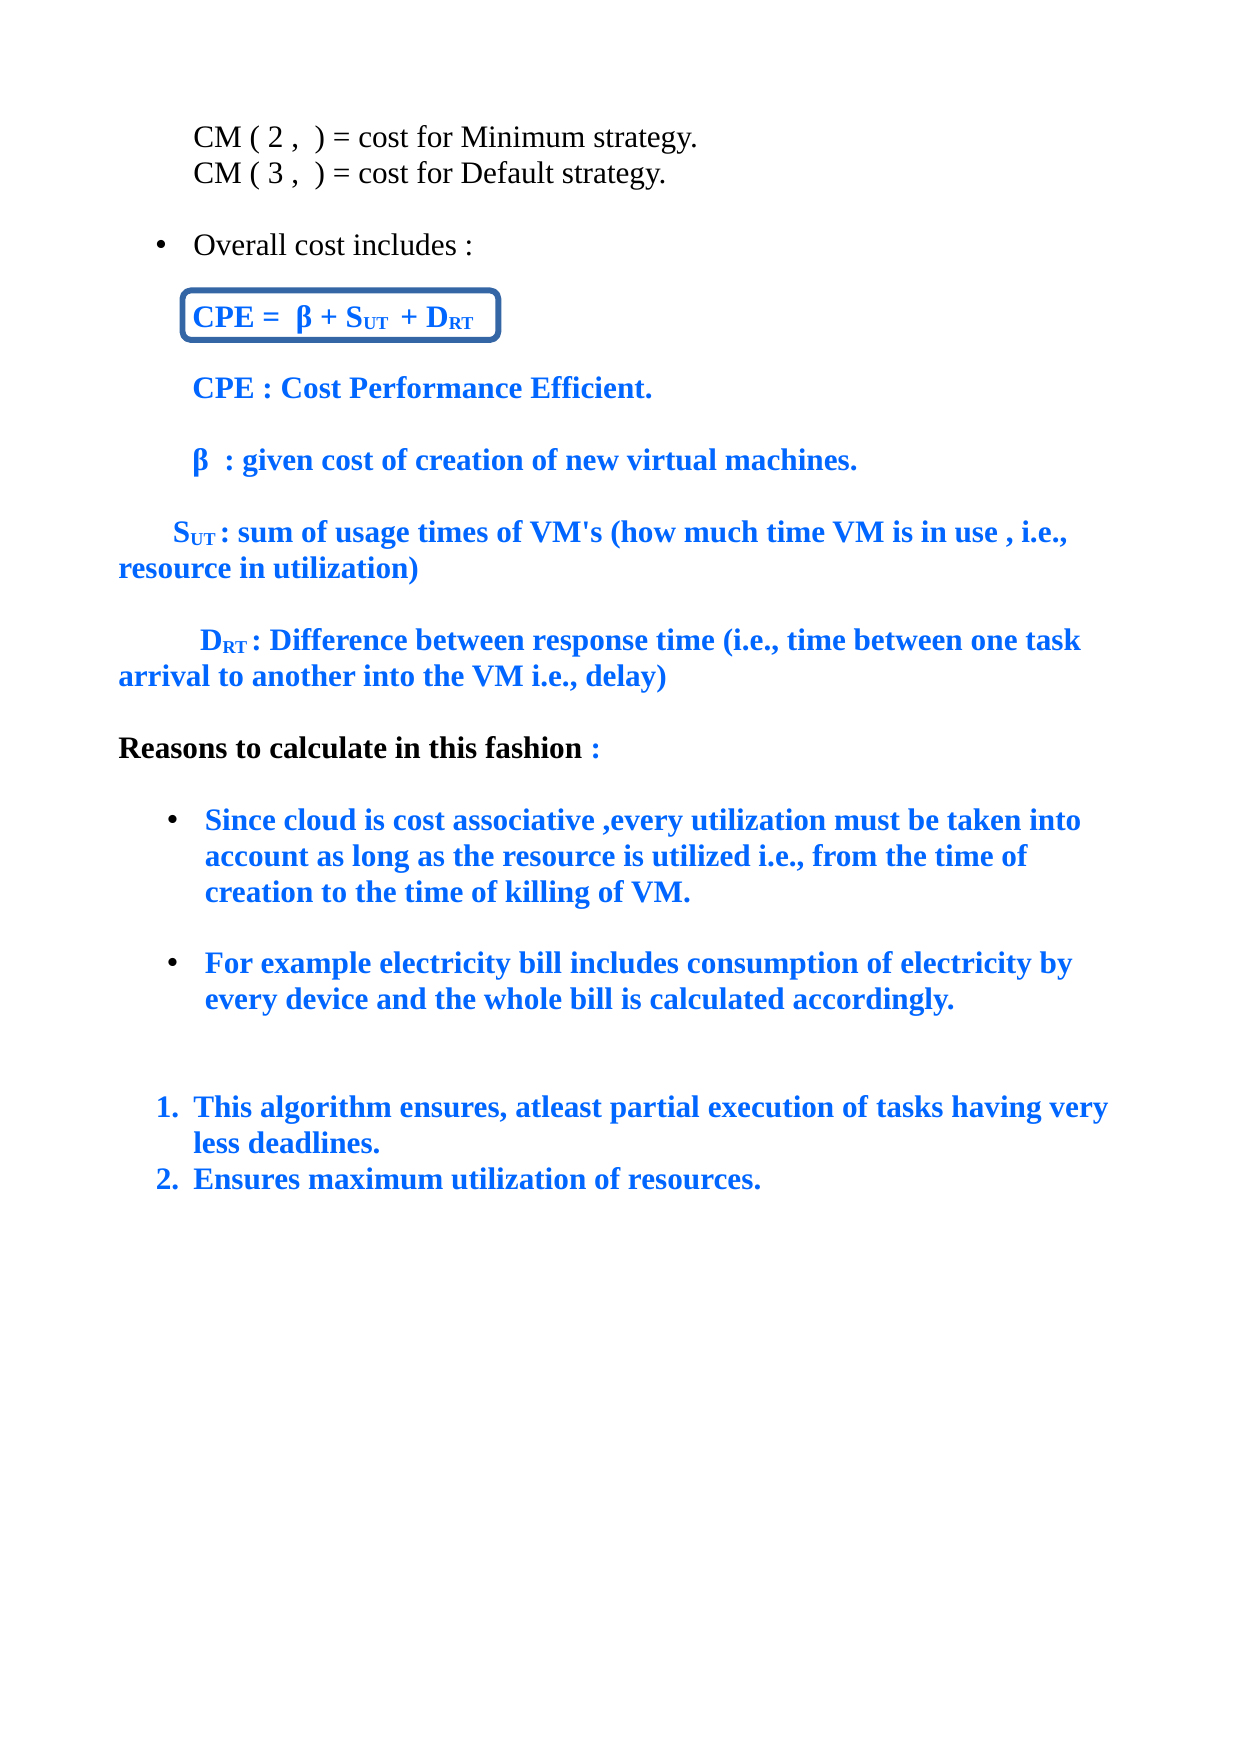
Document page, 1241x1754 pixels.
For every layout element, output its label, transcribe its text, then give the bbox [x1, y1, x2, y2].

text SUT : sum of usage times of VM's (how much time VM is in use , i.e., resource in utilization) [118, 513, 1122, 621]
text Reasons to calculate in this fashion : [118, 729, 1122, 801]
text CPE : Cost Performance Efficient. [118, 334, 1122, 442]
text [118, 298, 179, 334]
list CM ( 2 , ) = cost for Minimum strategy. CM ( 3 , ) = cost for Default strategy. [156, 118, 1122, 226]
text CPE = β + SUT + DRT [186, 298, 495, 334]
list Overall cost includes : [156, 226, 1122, 262]
list Ensures maximum utilization of resources. [156, 1160, 1122, 1196]
list For example electricity bill includes consumption of electricity by every device and the whole bill is calculated accordingly. [167, 945, 1122, 1017]
list Since cloud is cost associative ,every utilization must be taken into account as long as the resource is utilized i.e., from the time of creation to the time of killing of VM. [167, 801, 1122, 945]
text DRT : Difference between response time (i.e., time between one task arrival to another into the VM i.e., delay) [118, 621, 1122, 729]
text [502, 298, 1122, 334]
text β : given cost of creation of new virtual machines. [118, 442, 1122, 513]
list This algorithm ensures, atleast partial execution of tasks having very less deadlines. [156, 1088, 1122, 1160]
